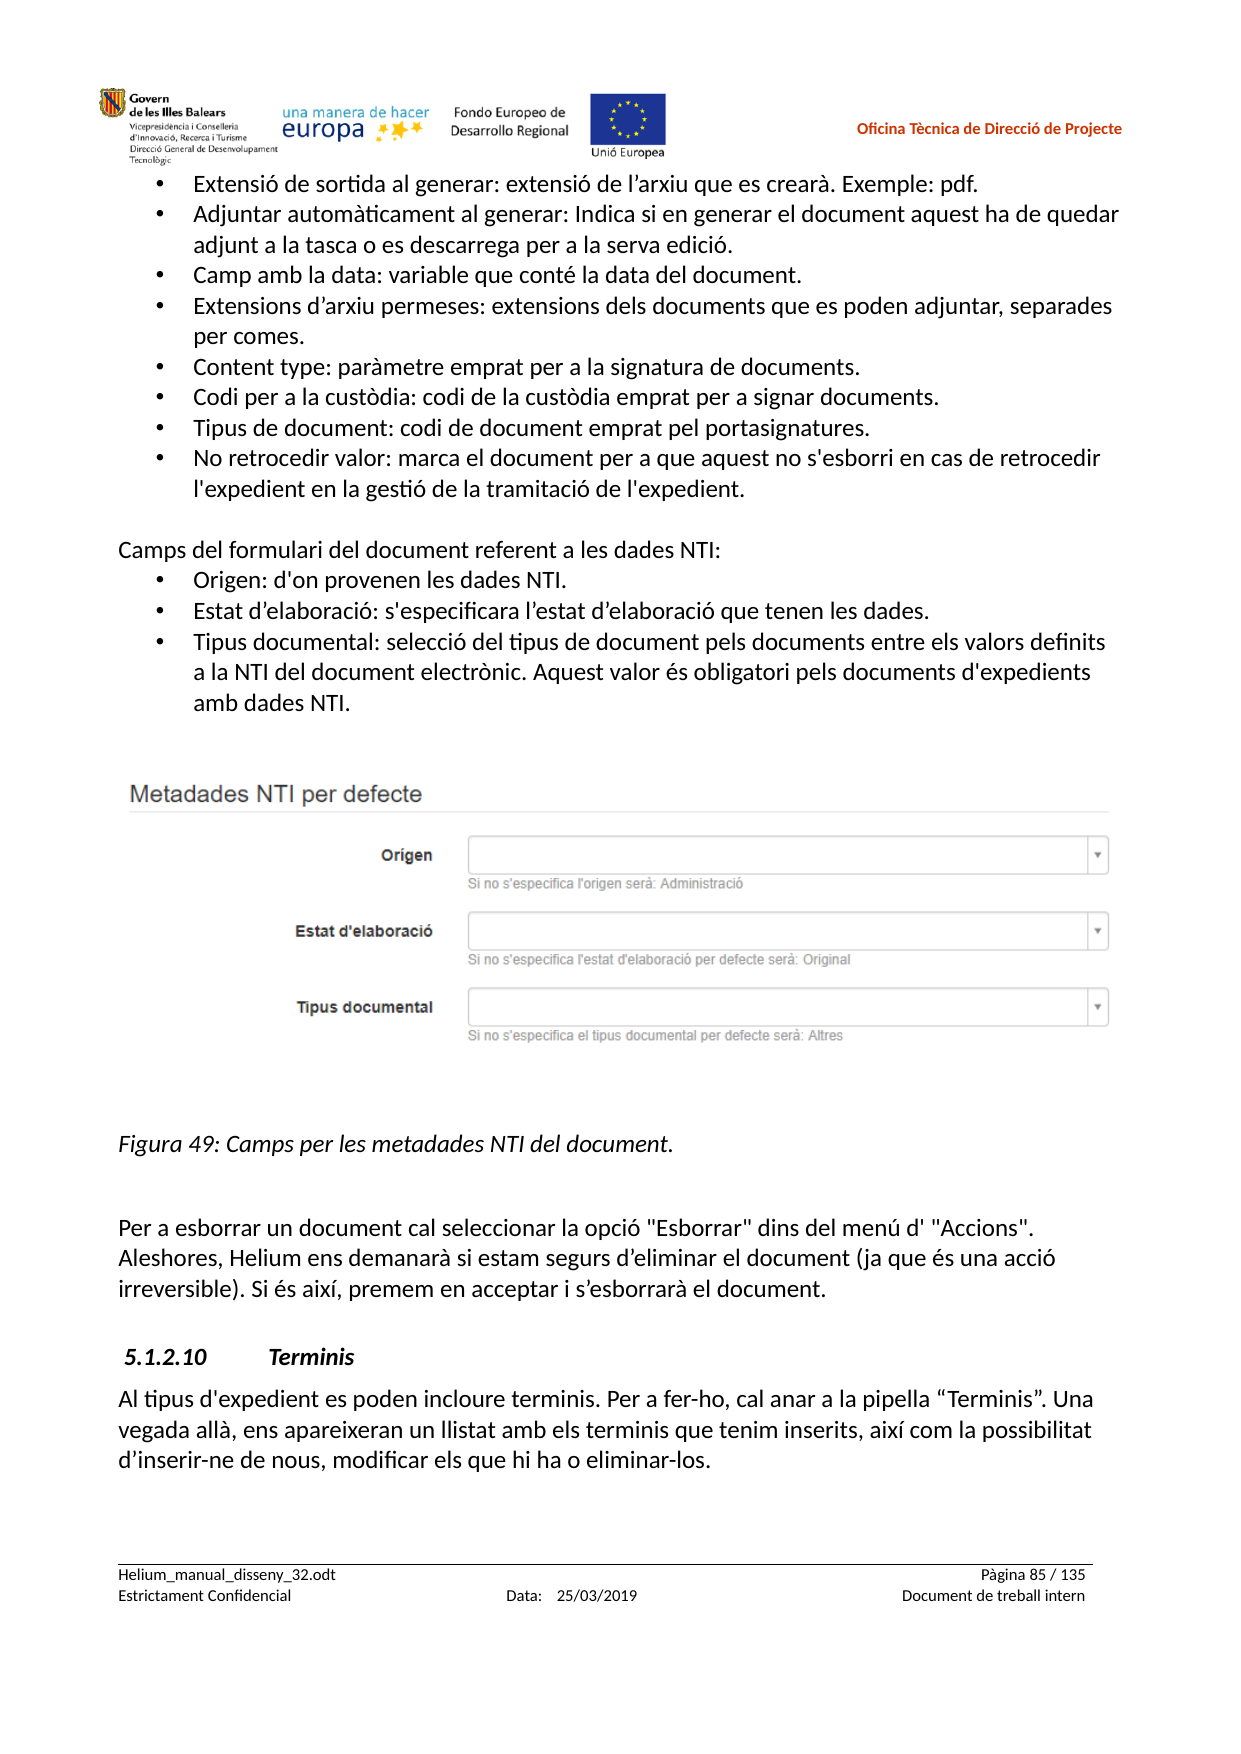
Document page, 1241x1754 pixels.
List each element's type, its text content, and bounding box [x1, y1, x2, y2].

list Origen: d'on provenen les dades NTI. [156, 565, 1122, 595]
list Tipus de document: codi de document emprat pel portasignatures. [156, 412, 1122, 443]
text Al tipus d'expedient es poden incloure terminis. Per a fer-ho, cal anar a la pipella “Terminis”. Una vegada allà, ens apareixeran un llistat amb els terminis que tenim inserits, així com la possibilitat d’inserir-ne de nous, modificar els que hi ha o eliminar-los. [118, 1384, 1122, 1475]
list Extensions d’arxiu permeses: extensions dels documents que es poden adjuntar, separades per comes. [156, 290, 1122, 351]
picture [118, 778, 1123, 1098]
list No retrocedir valor: marca el document per a que aquest no s'esborri en cas de retrocedir l'expedient en la gestió de la tramitació de l'expedient. [156, 443, 1122, 504]
list Camp amb la data: variable que conté la data del document. [156, 259, 1122, 290]
list Content type: paràmetre emprat per a la signatura de documents. [156, 351, 1122, 382]
list Tipus documental: selecció del tipus de document pels documents entre els valors definits a la NTI del document electrònic. Aquest valor és obligatori pels documents d'expedients amb dades NTI. [156, 626, 1122, 717]
text Per a esborrar un document cal seleccionar la opció "Esborrar" dins del menú d' "Accions". Aleshores, Helium ens demanarà si estam segurs d’eliminar el document (ja que és una acció irreversible). Si és així, premem en acceptar i s’esborrarà el document. [118, 1212, 1122, 1303]
list Extensió de sortida al generar: extensió de l’arxiu que es crearà. Exemple: pdf. [156, 168, 1122, 198]
list Estat d’elaboració: s'especificara l’estat d’elaboració que tenen les dades. [156, 595, 1122, 626]
list Codi per a la custòdia: codi de la custòdia emprat per a signar documents. [156, 382, 1122, 412]
picture [99, 87, 668, 166]
list Adjuntar automàticament al generar: Indica si en generar el document aquest ha de quedar adjunt a la tasca o es descarrega per a la serva edició. [156, 198, 1122, 259]
subtitle Terminis [118, 1341, 1122, 1371]
text Camps del formulari del document referent a les dades NTI: [118, 534, 1122, 565]
text Figura 49: Camps per les metadades NTI del document. [118, 1098, 1122, 1159]
